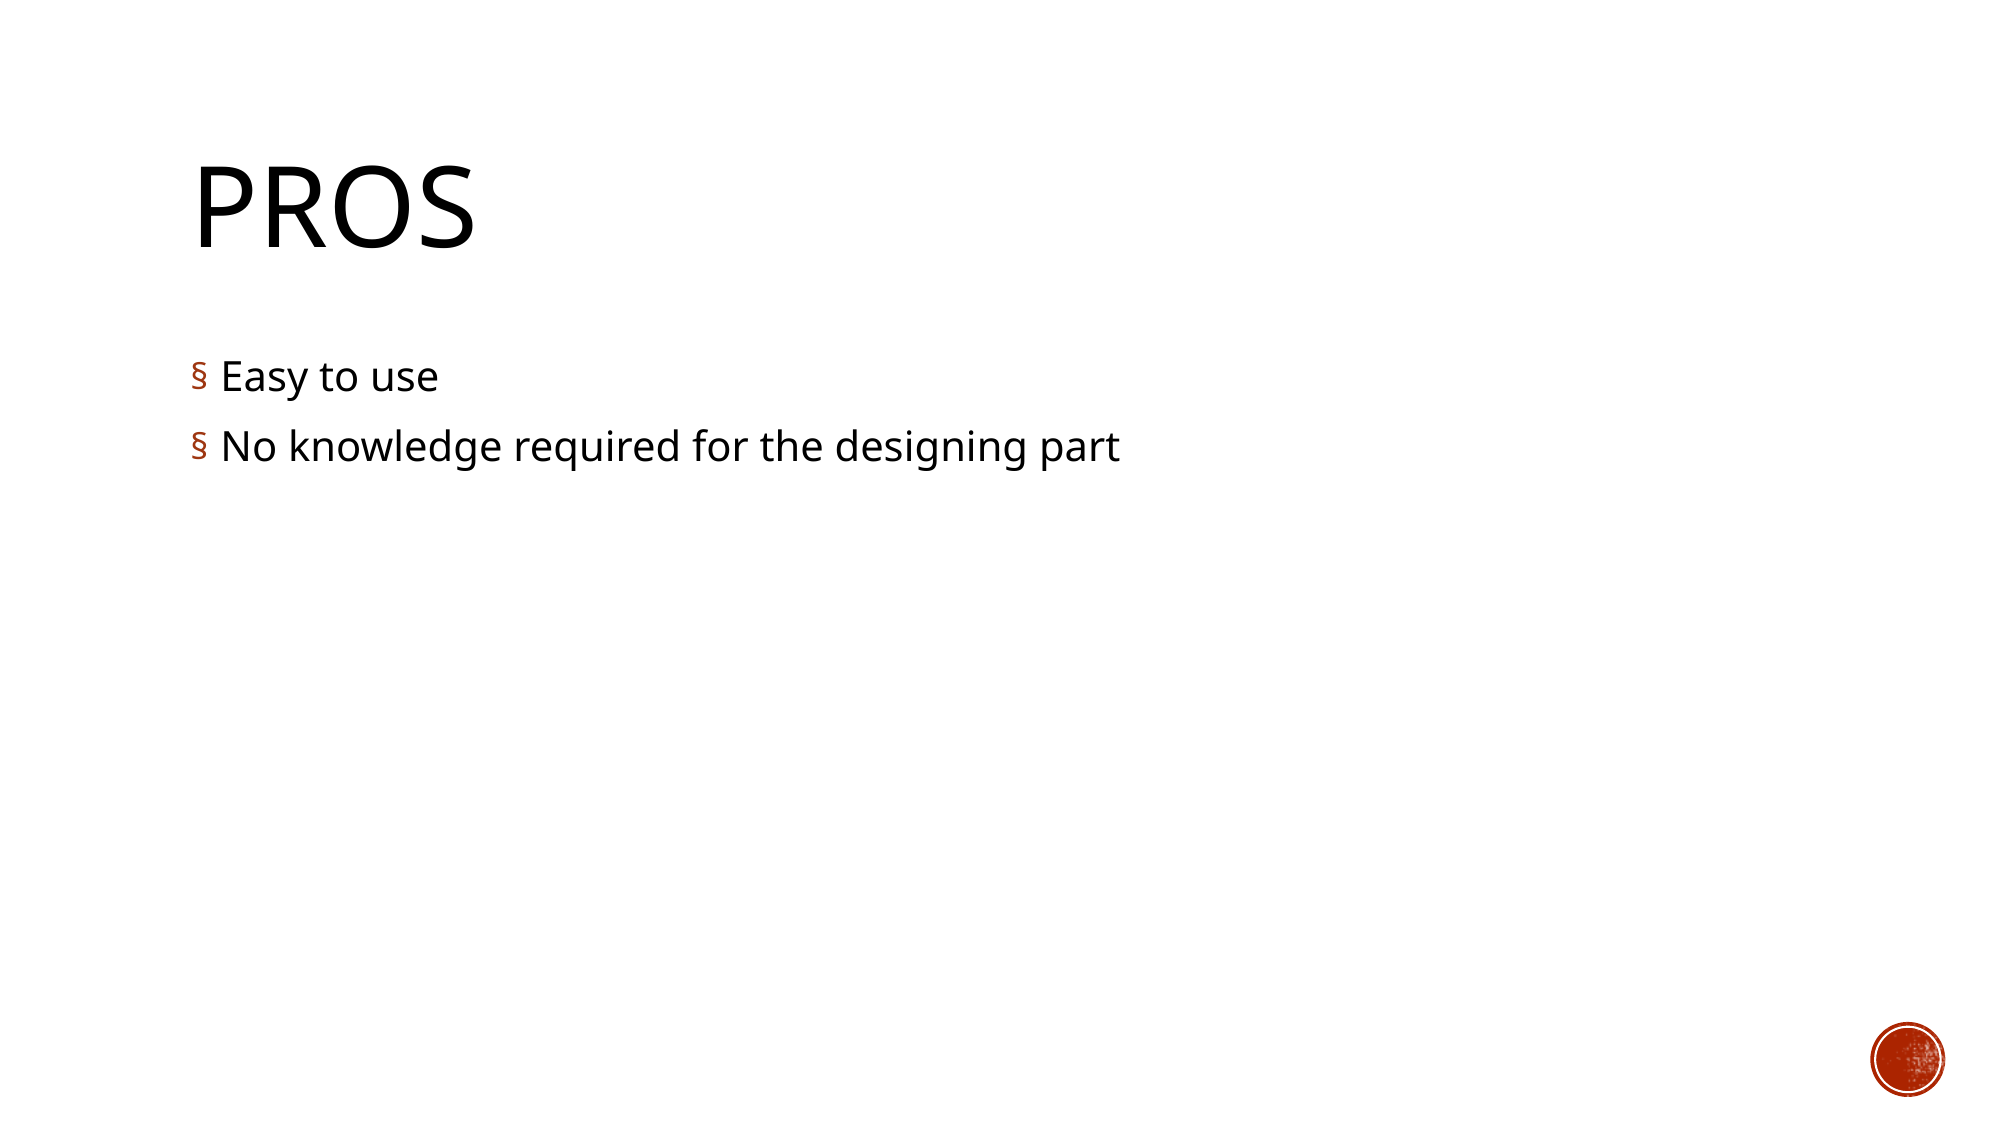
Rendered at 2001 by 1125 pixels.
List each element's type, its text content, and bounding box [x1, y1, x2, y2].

list Easy to use No knowledge required for the designing part [175, 348, 1826, 1013]
title Pros [175, 79, 1826, 344]
